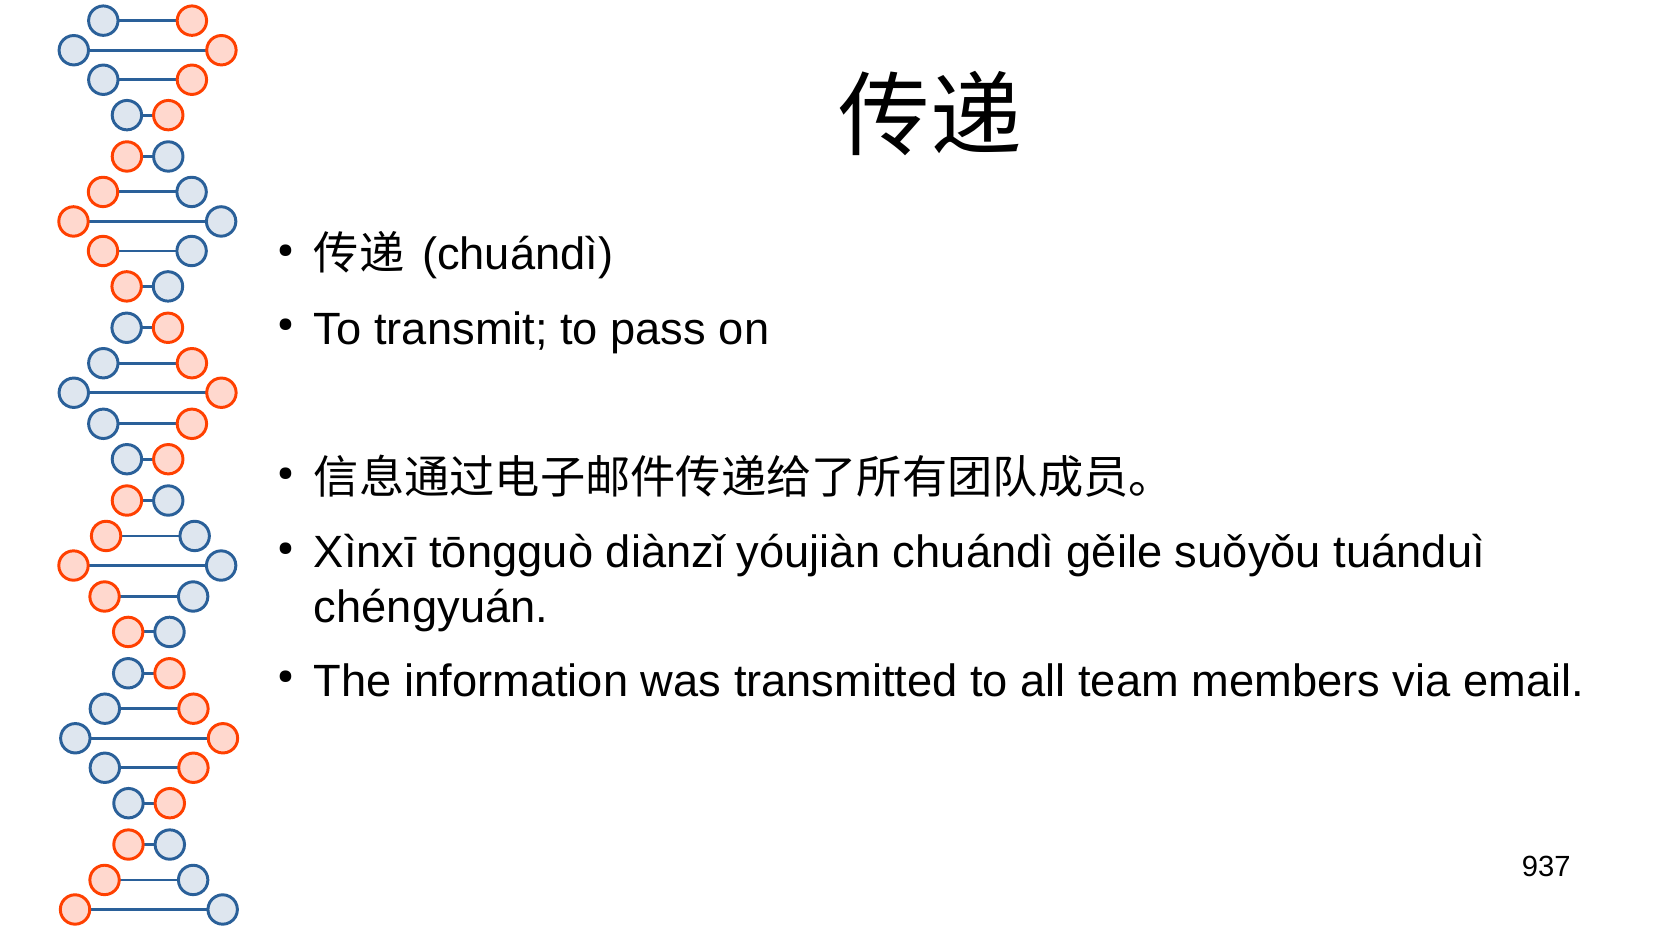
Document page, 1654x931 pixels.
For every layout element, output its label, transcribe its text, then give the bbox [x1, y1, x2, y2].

list 传递 (chuándì) To transmit; to pass on 信息通过电子邮件传递给了所有团队成员。 Xìnxī tōngguò diànzǐ yóujiàn chuándì gěile suǒyǒu tuánduì chéngyuán. The information was transmitted to all team members via email. [265, 224, 1595, 764]
title 传递 [265, 35, 1595, 189]
